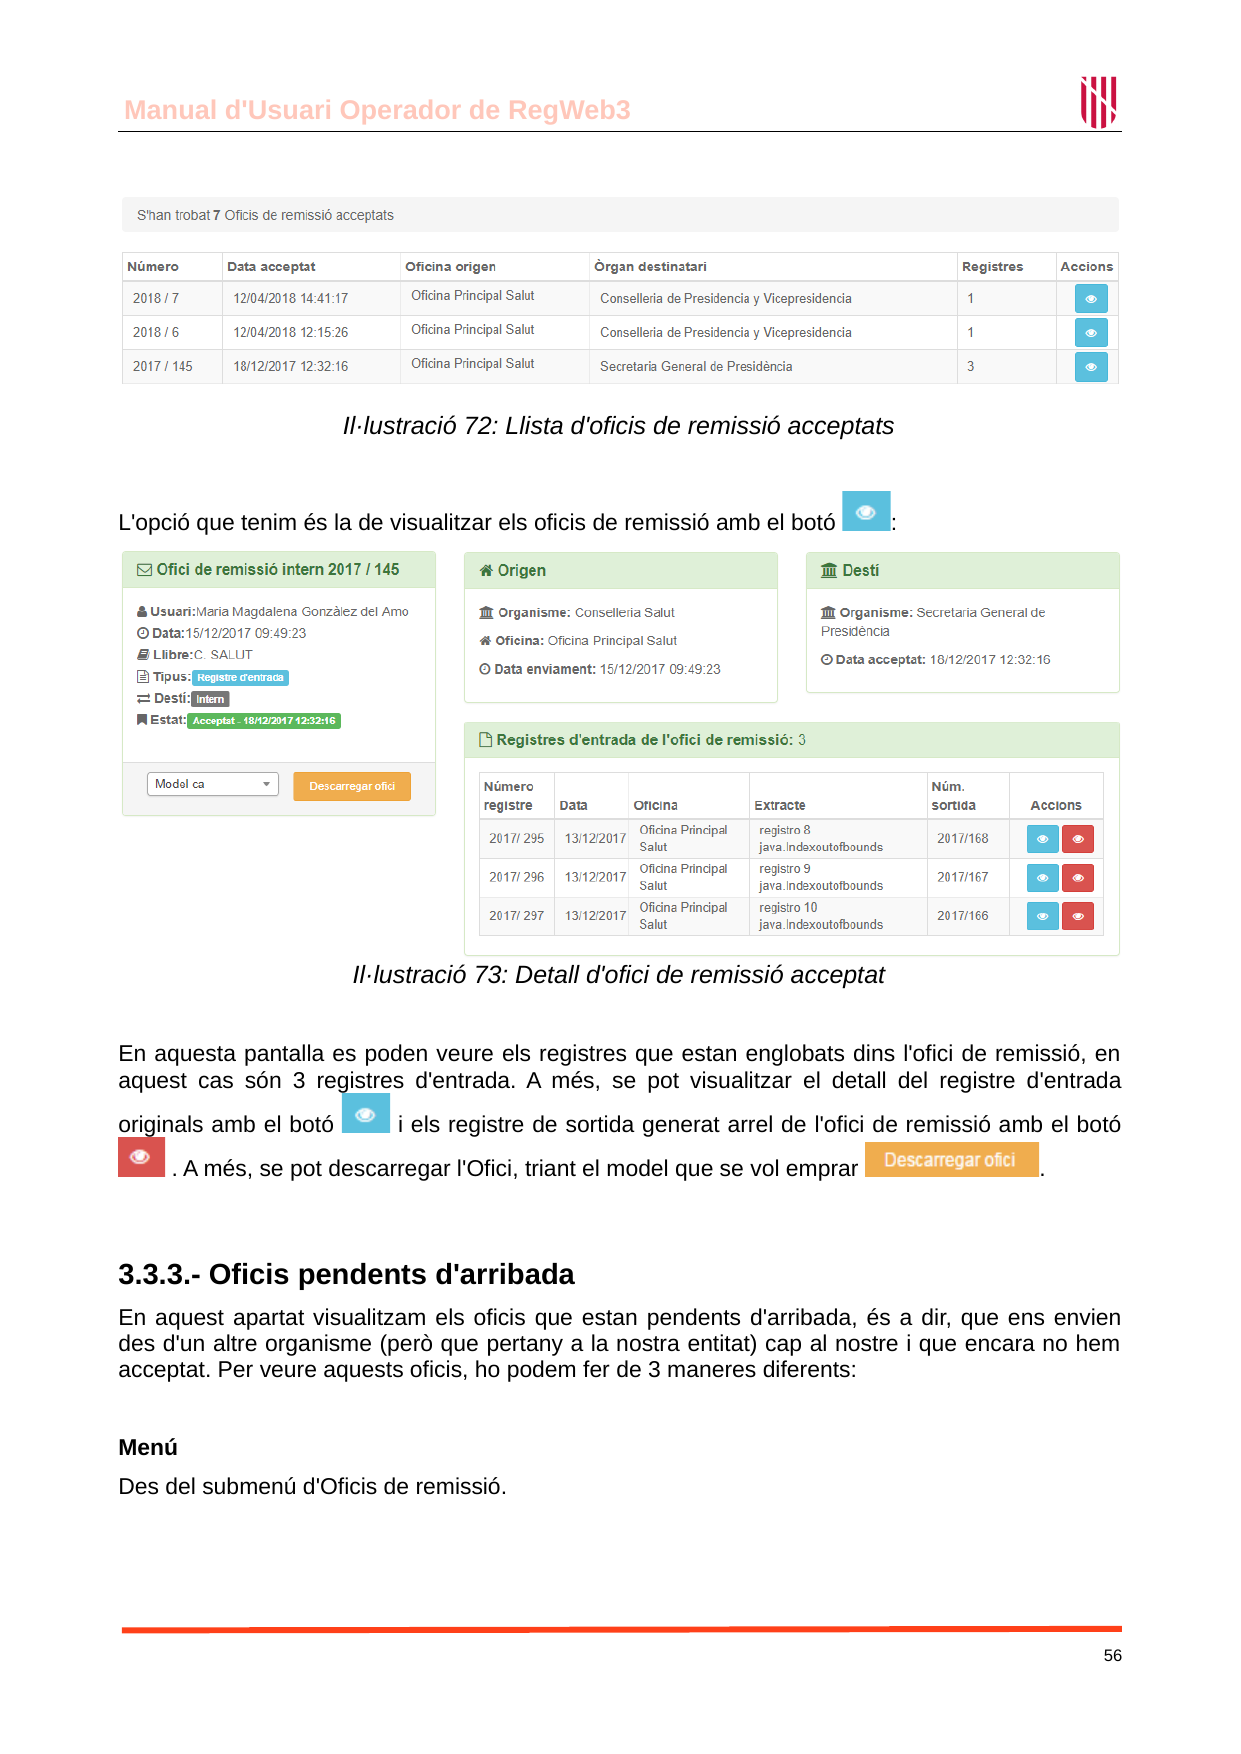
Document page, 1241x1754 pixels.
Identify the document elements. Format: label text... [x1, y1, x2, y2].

text Des del submenú d'Oficis de remissió. [118, 1473, 1122, 1499]
text Menú [118, 1434, 1122, 1460]
text L'opció que tenim és la de visualitzar els oficis de remissió amb el botó : [118, 491, 1122, 535]
text En aquest apartat visualitzam els oficis que estan pendents d'arribada, és a dir, que ens envien des d'un altre organisme (però que pertany a la nostra entitat) cap al nostre i que encara no hem acceptat. Per veure aquests oficis, ho podem fer de 3 maneres diferents: [118, 1303, 1122, 1382]
text En aquesta pantalla es poden veure els registres que estan englobats dins l'ofici de remissió, en aquest cas són 3 registres d'entrada. A més, se pot visualitzar el detall del registre d'entrada originals amb el botó i els registre de sortida generat arrel de l'ofici de remissió amb el botó . A més, se pot descarregar l'Ofici, triant el model que se vol emprar . [118, 1040, 1122, 1181]
picture [118, 192, 1123, 384]
picture [1078, 74, 1119, 130]
text Il·lustració 72: Llista d'oficis de remissió acceptats [118, 411, 1122, 440]
picture [118, 547, 1123, 961]
subtitle Oficis pendents d'arribada [118, 1257, 1122, 1291]
text Il·lustració 73: Detall d'ofici de remissió acceptat [118, 961, 1122, 989]
